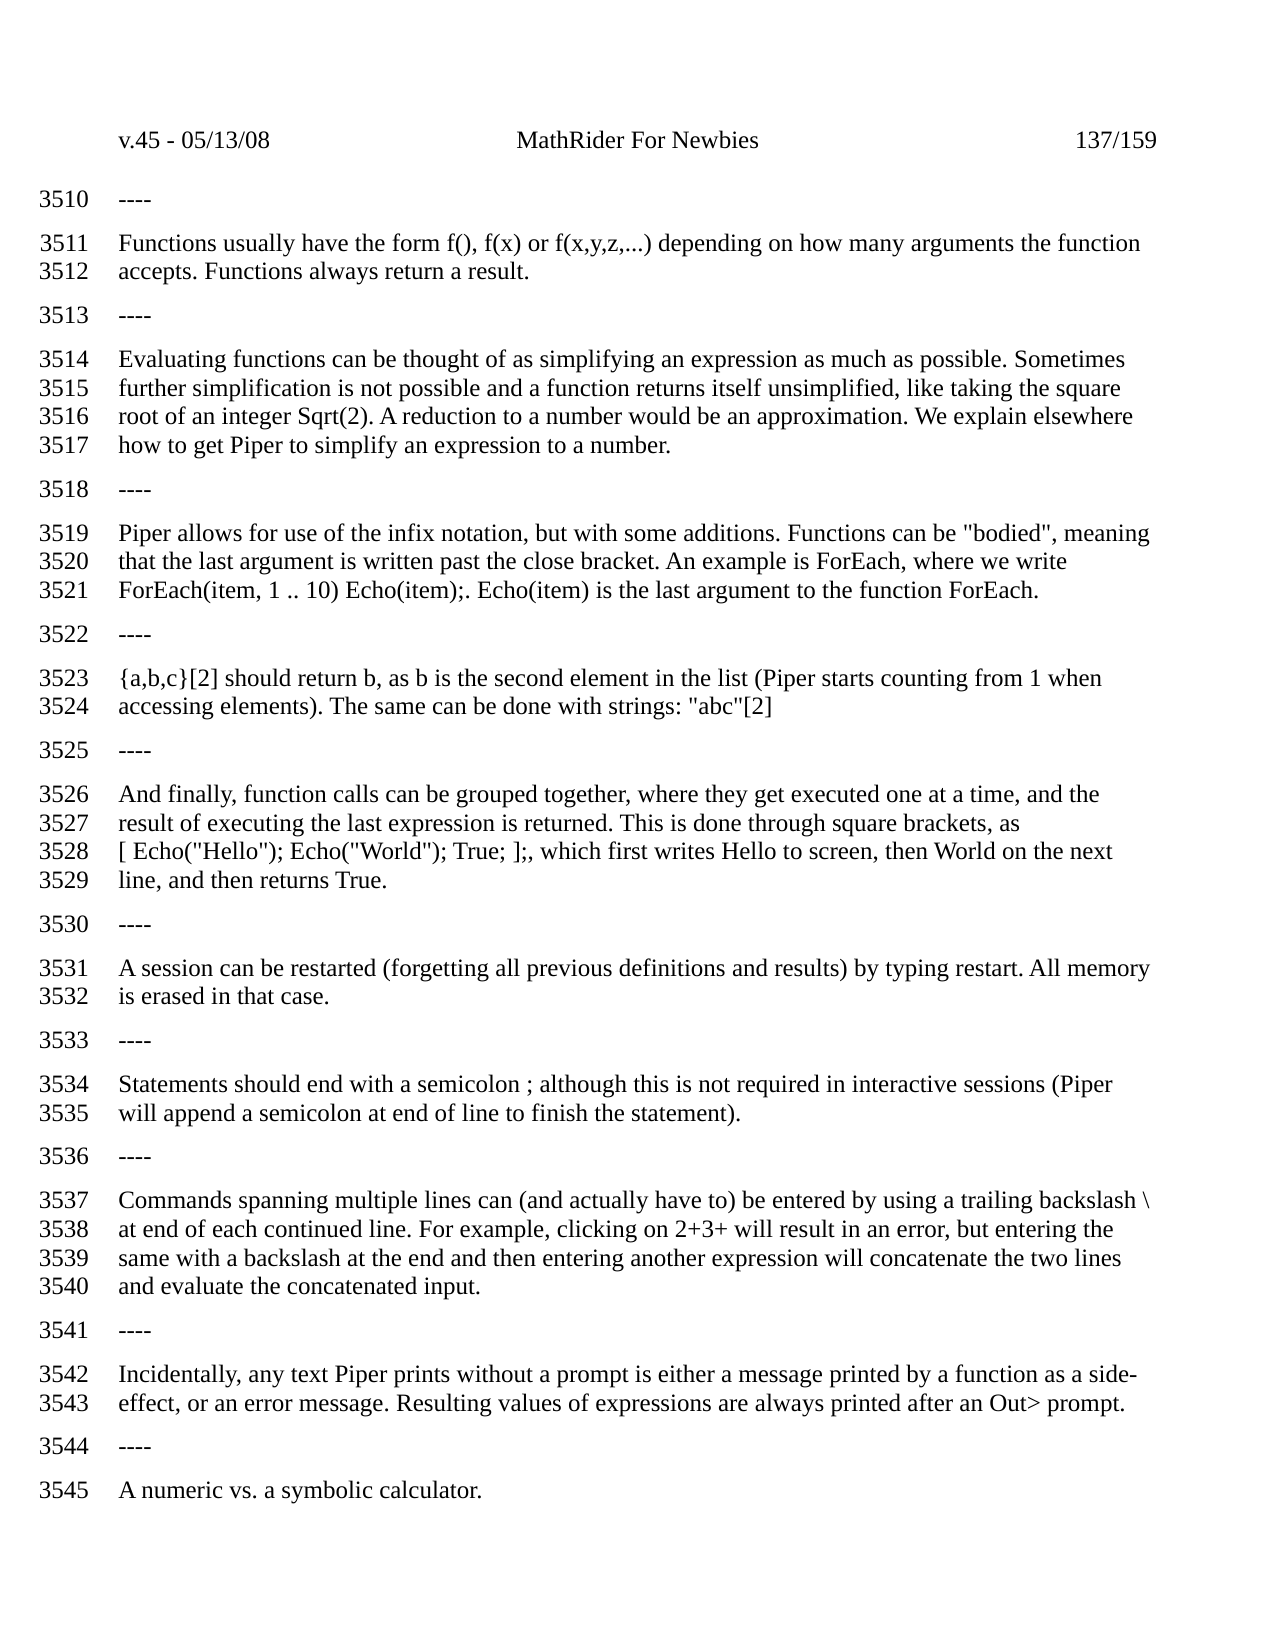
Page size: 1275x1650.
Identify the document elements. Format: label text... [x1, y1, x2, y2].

text ---- [118, 1431, 1157, 1460]
text Functions usually have the form f(), f(x) or f(x,y,z,...) depending on how many arguments the function accepts. Functions always return a result. [118, 228, 1157, 285]
text {a,b,c}[2] should return b, as b is the second element in the list (Piper starts counting from 1 when accessing elements). The same can be done with strings: "abc"[2] [118, 663, 1157, 720]
text ---- [118, 184, 1157, 213]
text Piper allows for use of the infix notation, but with some additions. Functions can be "bodied", meaning that the last argument is written past the close bracket. An example is ForEach, where we write ForEach(item, 1 .. 10) Echo(item);. Echo(item) is the last argument to the function ForEach. [118, 518, 1157, 604]
text Evaluating functions can be thought of as simplifying an expression as much as possible. Sometimes further simplification is not possible and a function returns itself unsimplified, like taking the square root of an integer Sqrt(2). A reduction to a number would be an approximation. We explain elsewhere how to get Piper to simplify an expression to a number. [118, 344, 1157, 459]
text ---- [118, 619, 1157, 648]
text Commands spanning multiple lines can (and actually have to) be entered by using a trailing backslash \ at end of each continued line. For example, clicking on 2+3+ will result in an error, but entering the same with a backslash at the end and then entering another expression will concatenate the two lines and evaluate the concatenated input. [118, 1185, 1157, 1300]
text ---- [118, 300, 1157, 329]
text A session can be restarted (forgetting all previous definitions and results) by typing restart. All memory is erased in that case. [118, 953, 1157, 1010]
text And finally, function calls can be grouped together, where they get executed one at a time, and the result of executing the last expression is returned. This is done through square brackets, as [ Echo("Hello"); Echo("World"); True; ];, which first writes Hello to screen, then World on the next line, and then returns True. [118, 779, 1157, 894]
text ---- [118, 1141, 1157, 1170]
text A numeric vs. a symbolic calculator. [118, 1475, 1157, 1504]
text ---- [118, 909, 1157, 938]
text ---- [118, 735, 1157, 764]
text ---- [118, 1315, 1157, 1344]
text Statements should end with a semicolon ; although this is not required in interactive sessions (Piper will append a semicolon at end of line to finish the statement). [118, 1069, 1157, 1126]
text Incidentally, any text Piper prints without a prompt is either a message printed by a function as a side-effect, or an error message. Resulting values of expressions are always printed after an Out> prompt. [118, 1359, 1157, 1416]
text ---- [118, 474, 1157, 503]
text ---- [118, 1025, 1157, 1054]
